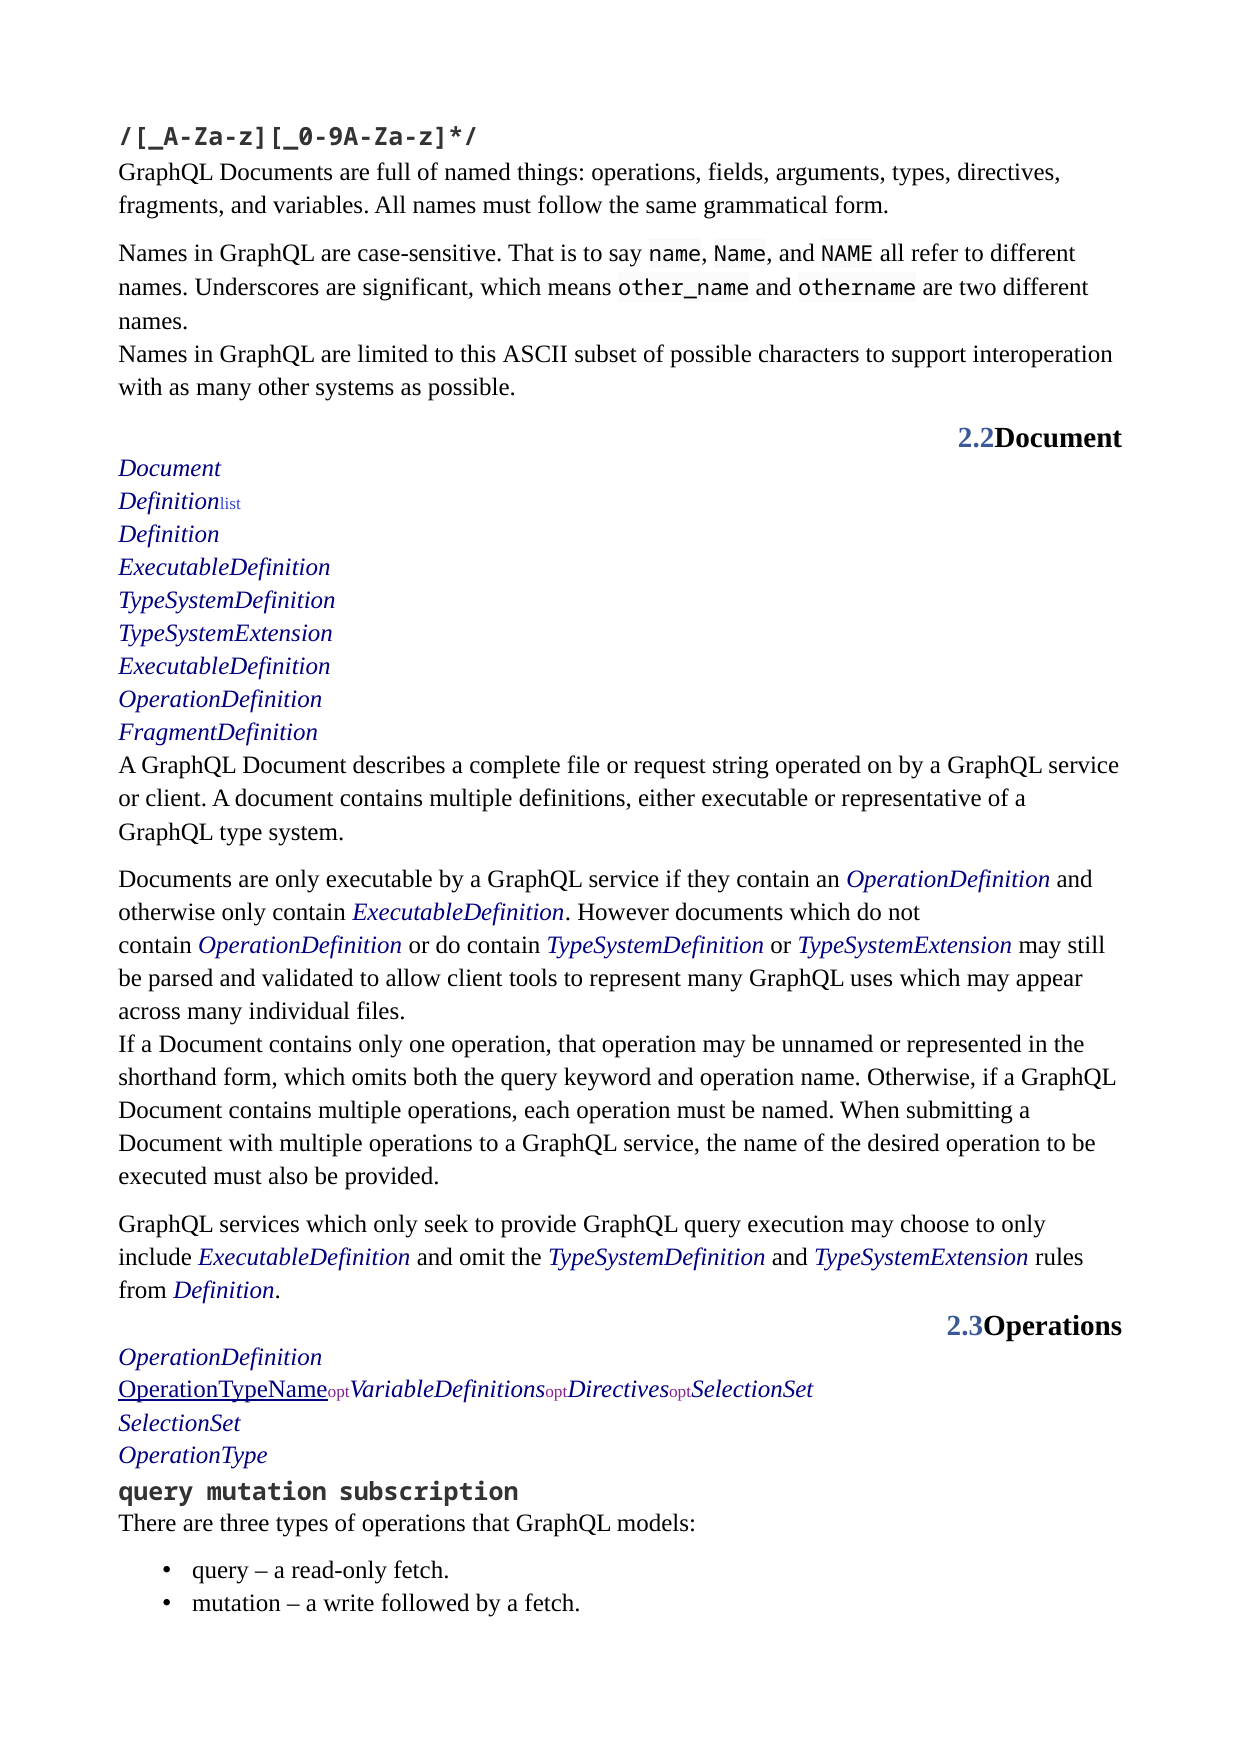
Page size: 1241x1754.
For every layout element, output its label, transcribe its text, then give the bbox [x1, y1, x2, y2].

text GraphQL services which only seek to provide GraphQL query execution may choose to only include ExecutableDefinition and omit the TypeSystemDefinition and TypeSystemExtension rules from Definition. [118, 1209, 1122, 1304]
text FragmentDefinition [118, 717, 1122, 746]
text ExecutableDefinition [118, 552, 1122, 581]
list mutation – a write followed by a fetch. [162, 1588, 1122, 1617]
text TypeSystemExtension [118, 618, 1122, 647]
table_header subscription [339, 1474, 535, 1508]
text OperationDefinition [118, 1342, 1122, 1370]
text Names in GraphQL are limited to this ASCII subset of possible characters to support interoperation with as many other systems as possible. [118, 339, 1122, 401]
text /[_A-Za-z][_0-9A-Za-z]*/ [118, 118, 1122, 152]
text Names in GraphQL are case‐sensitive. That is to say name, Name, and NAME all refer to different names. Underscores are significant, which means other_name and othername are two different names. [118, 238, 1122, 335]
text A GraphQL Document describes a complete file or request string operated on by a GraphQL service or client. A document contains multiple definitions, either executable or representative of a GraphQL type system. [118, 751, 1122, 845]
text SelectionSet [118, 1408, 1122, 1436]
text OperationType [118, 1441, 1122, 1469]
text Document [118, 453, 1122, 482]
text There are three types of operations that GraphQL models: [118, 1508, 1122, 1536]
text Documents are only executable by a GraphQL service if they contain an OperationDefinition and otherwise only contain ExecutableDefinition. However documents which do not contain OperationDefinition or do contain TypeSystemDefinition or TypeSystemExtension may still be parsed and validated to allow client tools to represent many GraphQL uses which may appear across many individual files. [118, 864, 1122, 1025]
text Definitionlist [118, 486, 1122, 515]
subtitle 2.2Document [118, 420, 1122, 453]
text TypeSystemDefinition [118, 585, 1122, 614]
text If a Document contains only one operation, that operation may be unnamed or represented in the shorthand form, which omits both the query keyword and operation name. Otherwise, if a GraphQL Document contains multiple operations, each operation must be named. When submitting a Document with multiple operations to a GraphQL service, the name of the desired operation to be executed must also be provided. [118, 1029, 1122, 1190]
table_header mutation [207, 1474, 338, 1508]
text Definition [118, 519, 1122, 548]
table_header query [118, 1474, 207, 1508]
subtitle 2.3Operations [118, 1308, 1122, 1342]
text OperationTypeNameoptVariableDefinitionsoptDirectivesoptSelectionSet [118, 1374, 1122, 1403]
text ExecutableDefinition [118, 651, 1122, 680]
list query – a read‐only fetch. [162, 1555, 1122, 1584]
text GraphQL Documents are full of named things: operations, fields, arguments, types, directives, fragments, and variables. All names must follow the same grammatical form. [118, 157, 1122, 219]
text OperationDefinition [118, 684, 1122, 713]
